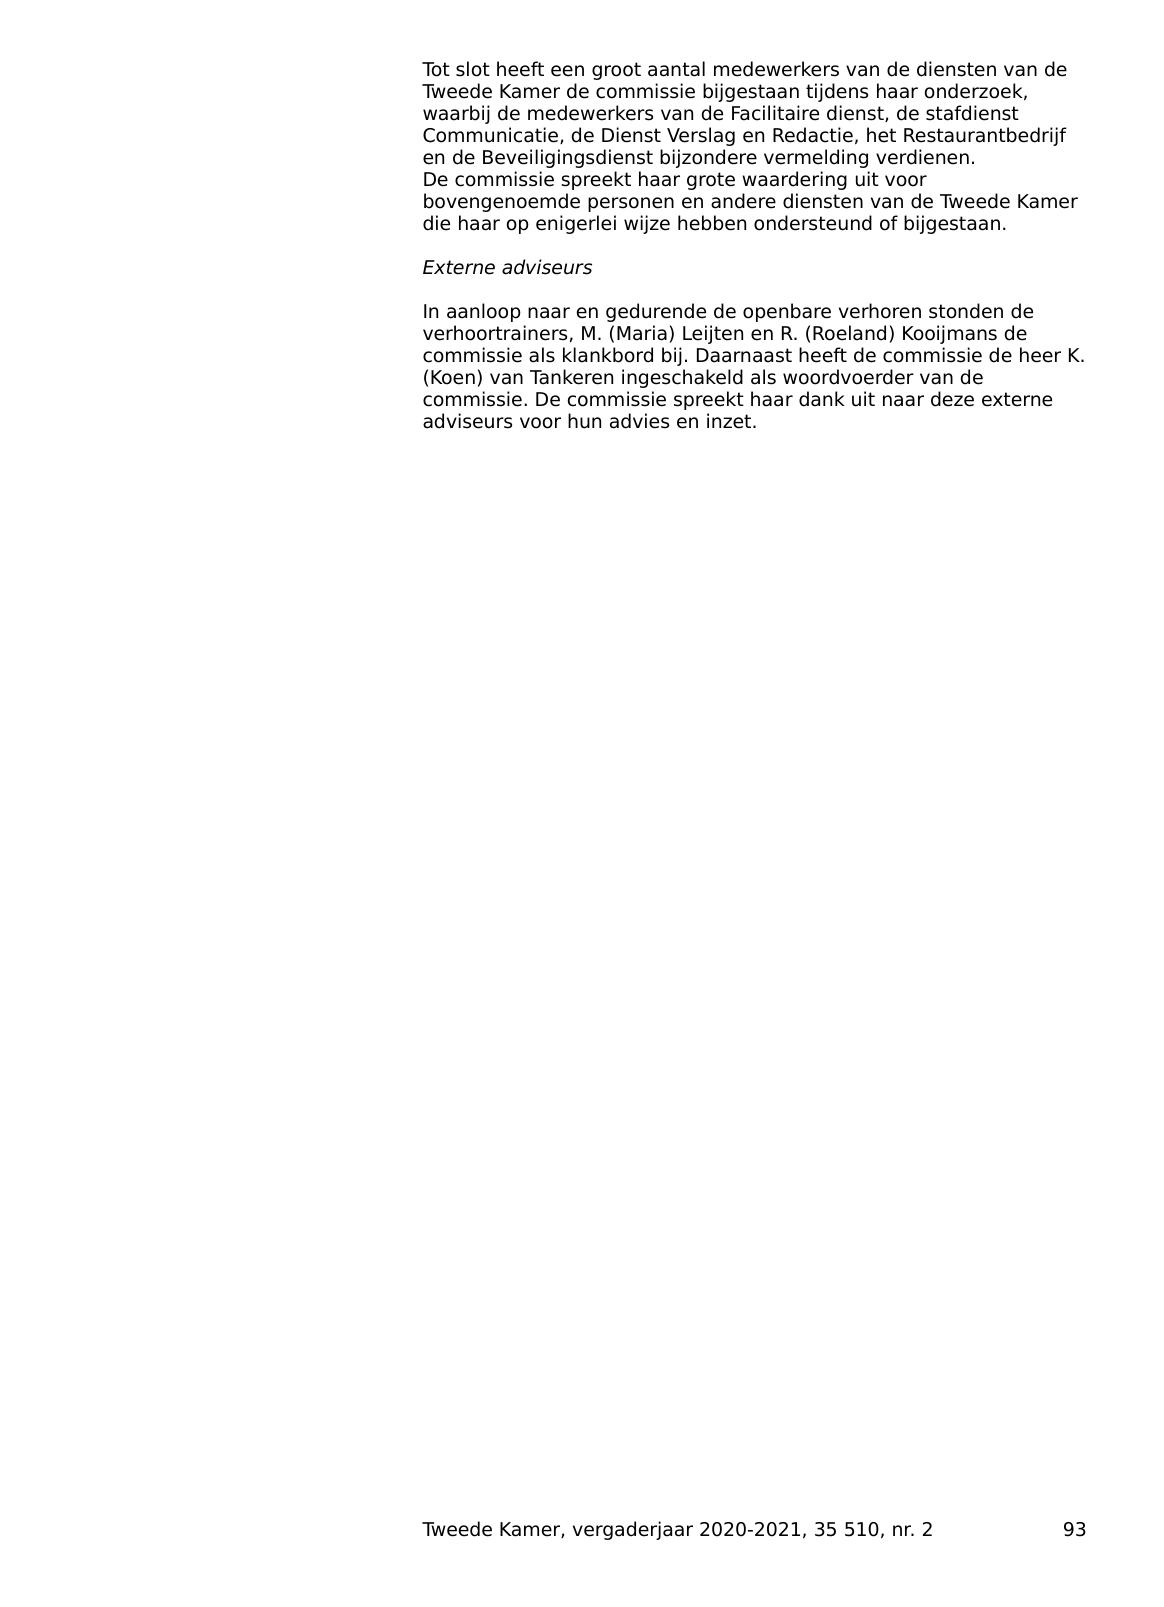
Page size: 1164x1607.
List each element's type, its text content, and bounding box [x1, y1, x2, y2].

text Tot slot heeft een groot aantal medewerkers van de diensten van de Tweede Kamer de commissie bijgestaan tijdens haar onderzoek, waarbij de medewerkers van de Facilitaire dienst, de stafdienst Communicatie, de Dienst Verslag en Redactie, het Restaurantbedrijf en de Beveiligingsdienst bijzondere vermelding verdienen. [422, 59, 1087, 169]
text De commissie spreekt haar grote waardering uit voor bovengenoemde personen en andere diensten van de Tweede Kamer die haar op enigerlei wijze hebben ondersteund of bijgestaan. [422, 169, 1087, 235]
text In aanloop naar en gedurende de openbare verhoren stonden de verhoortrainers, M. (Maria) Leijten en R. (Roeland) Kooijmans de commissie als klankbord bij. Daarnaast heeft de commissie de heer K. (Koen) van Tankeren ingeschakeld als woordvoerder van de commissie. De commissie spreekt haar dank uit naar deze externe adviseurs voor hun advies en inzet. [422, 301, 1087, 433]
subtitle Externe adviseurs [422, 257, 1087, 279]
